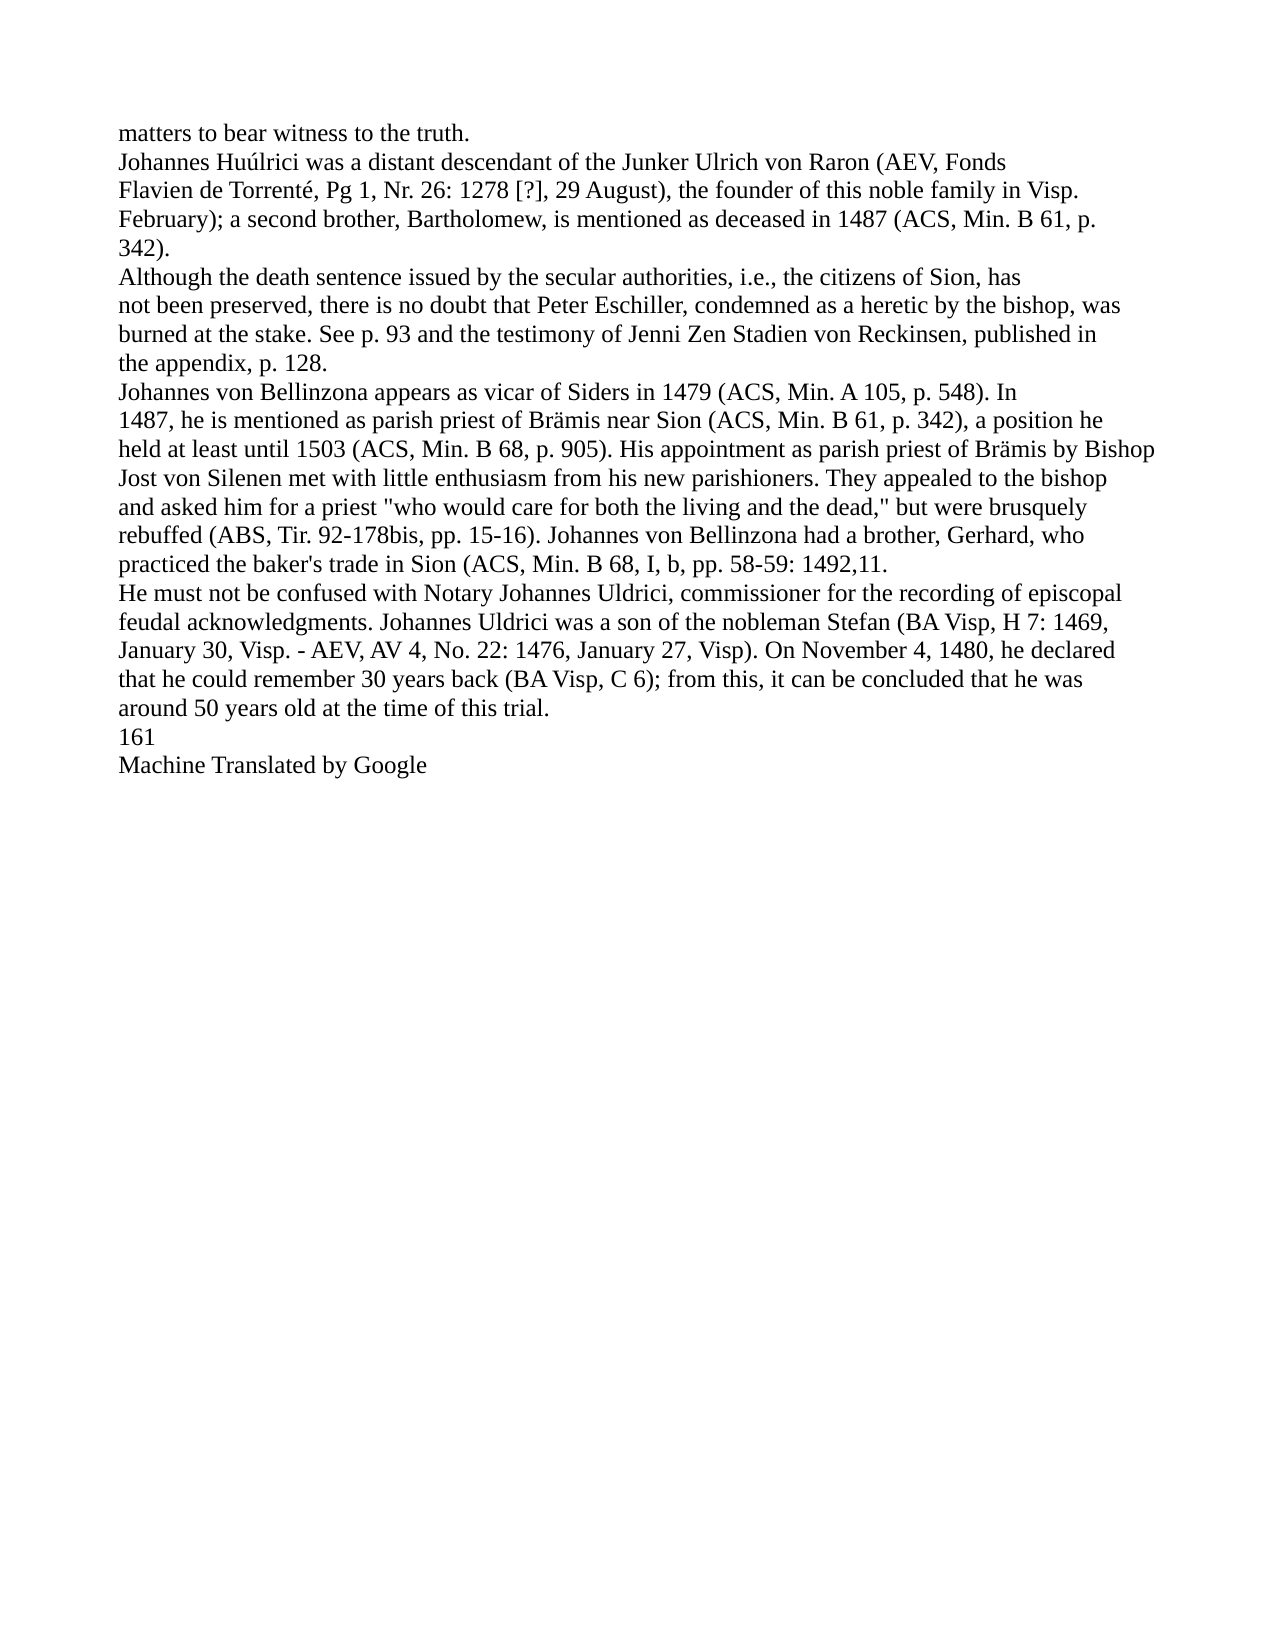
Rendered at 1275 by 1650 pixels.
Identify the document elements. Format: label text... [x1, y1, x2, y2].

text burned at the stake. See p. 93 and the testimony of Jenni Zen Stadien von Reckinsen, published in [118, 319, 1157, 348]
text 342). [118, 233, 1157, 262]
text Machine Translated by Google [118, 751, 1157, 779]
text He must not be confused with Notary Johannes Uldrici, commissioner for the recording of episcopal [118, 578, 1157, 607]
text January 30, Visp. - AEV, AV 4, No. 22: 1476, January 27, Visp). On November 4, 1480, he declared [118, 636, 1157, 664]
text and asked him for a priest "who would care for both the living and the dead," but were brusquely [118, 492, 1157, 521]
text the appendix, p. 128. [118, 348, 1157, 377]
text that he could remember 30 years back (BA Visp, C 6); from this, it can be concluded that he was [118, 664, 1157, 693]
text Johannes Huúlrici was a distant descendant of the Junker Ulrich von Raron (AEV, Fonds [118, 147, 1157, 176]
text held at least until 1503 (ACS, Min. B 68, p. 905). His appointment as parish priest of Brämis by Bishop [118, 434, 1157, 463]
text Jost von Silenen met with little enthusiasm from his new parishioners. They appealed to the bishop [118, 463, 1157, 492]
text February); a second brother, Bartholomew, is mentioned as deceased in 1487 (ACS, Min. B 61, p. [118, 204, 1157, 233]
text 161 [118, 722, 1157, 751]
text 1487, he is mentioned as parish priest of Brämis near Sion (ACS, Min. B 61, p. 342), a position he [118, 406, 1157, 434]
text Although the death sentence issued by the secular authorities, i.e., the citizens of Sion, has [118, 262, 1157, 291]
text around 50 years old at the time of this trial. [118, 693, 1157, 722]
text matters to bear witness to the truth. [118, 118, 1157, 147]
text Flavien de Torrenté, Pg 1, Nr. 26: 1278 [?], 29 August), the founder of this noble family in Visp. [118, 176, 1157, 204]
text not been preserved, there is no doubt that Peter Eschiller, condemned as a heretic by the bishop, was [118, 291, 1157, 319]
text feudal acknowledgments. Johannes Uldrici was a son of the nobleman Stefan (BA Visp, H 7: 1469, [118, 607, 1157, 636]
text practiced the baker's trade in Sion (ACS, Min. B 68, I, b, pp. 58-59: 1492,11. [118, 549, 1157, 578]
text Johannes von Bellinzona appears as vicar of Siders in 1479 (ACS, Min. A 105, p. 548). In [118, 377, 1157, 406]
text rebuffed (ABS, Tir. 92-178bis, pp. 15-16). Johannes von Bellinzona had a brother, Gerhard, who [118, 521, 1157, 549]
